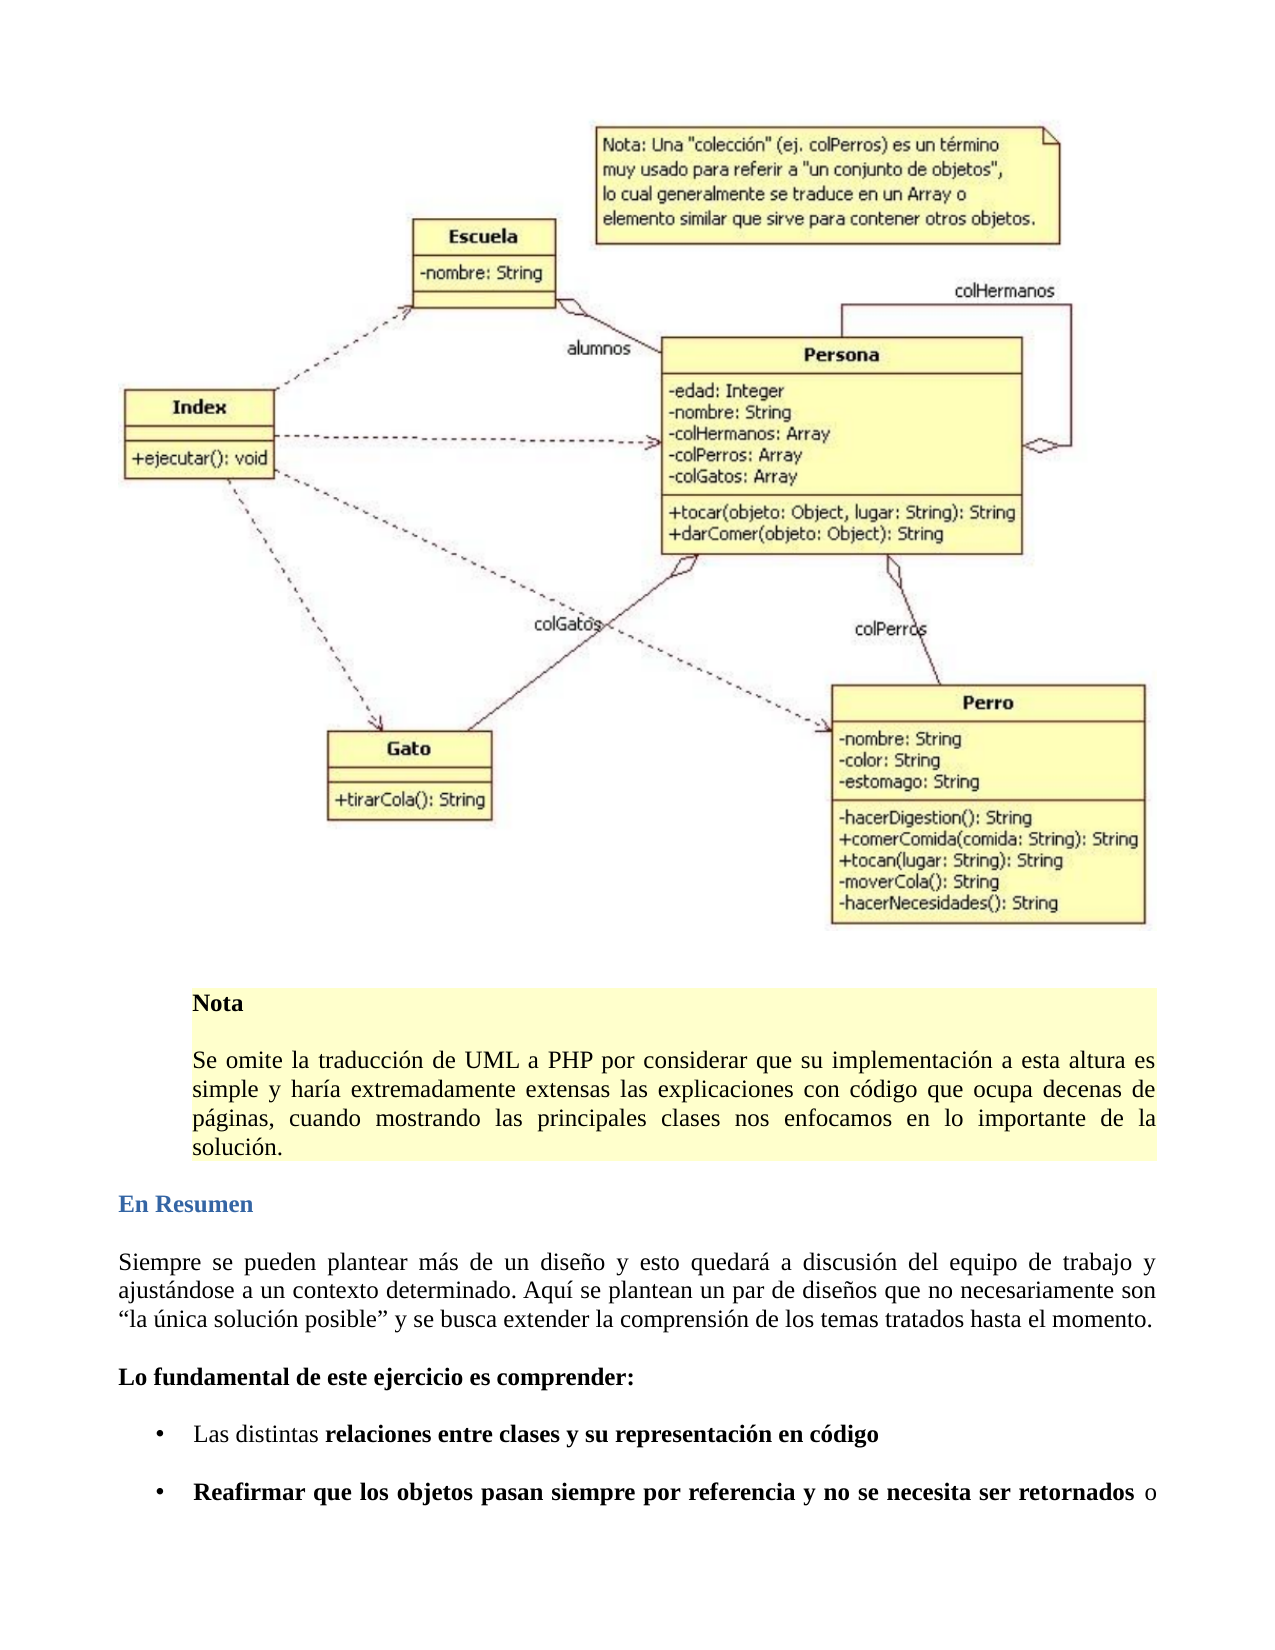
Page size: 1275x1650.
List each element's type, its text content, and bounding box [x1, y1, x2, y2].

text Lo fundamental de este ejercicio es comprender: [118, 1362, 1157, 1391]
list Las distintas relaciones entre clases y su representación en código [156, 1419, 1157, 1448]
text Nota [192, 988, 1157, 1017]
text Siempre se pueden plantear más de un diseño y esto quedará a discusión del equipo de trabajo y ajustándose a un contexto determinado. Aquí se plantean un par de diseños que no necesariamente son “la única solución posible” y se busca extender la comprensión de los temas tratados hasta el momento. [118, 1247, 1157, 1333]
text Se omite la traducción de UML a PHP por considerar que su implementación a esta altura es simple y haría extremadamente extensas las explicaciones con código que ocupa decenas de páginas, cuando mostrando las principales clases nos enfocamos en lo importante de la solución. [192, 1046, 1157, 1161]
picture [118, 118, 1157, 931]
text En Resumen [118, 1189, 1157, 1218]
list Reafirmar que los objetos pasan siempre por referencia y no se necesita ser retornados o [156, 1477, 1157, 1506]
